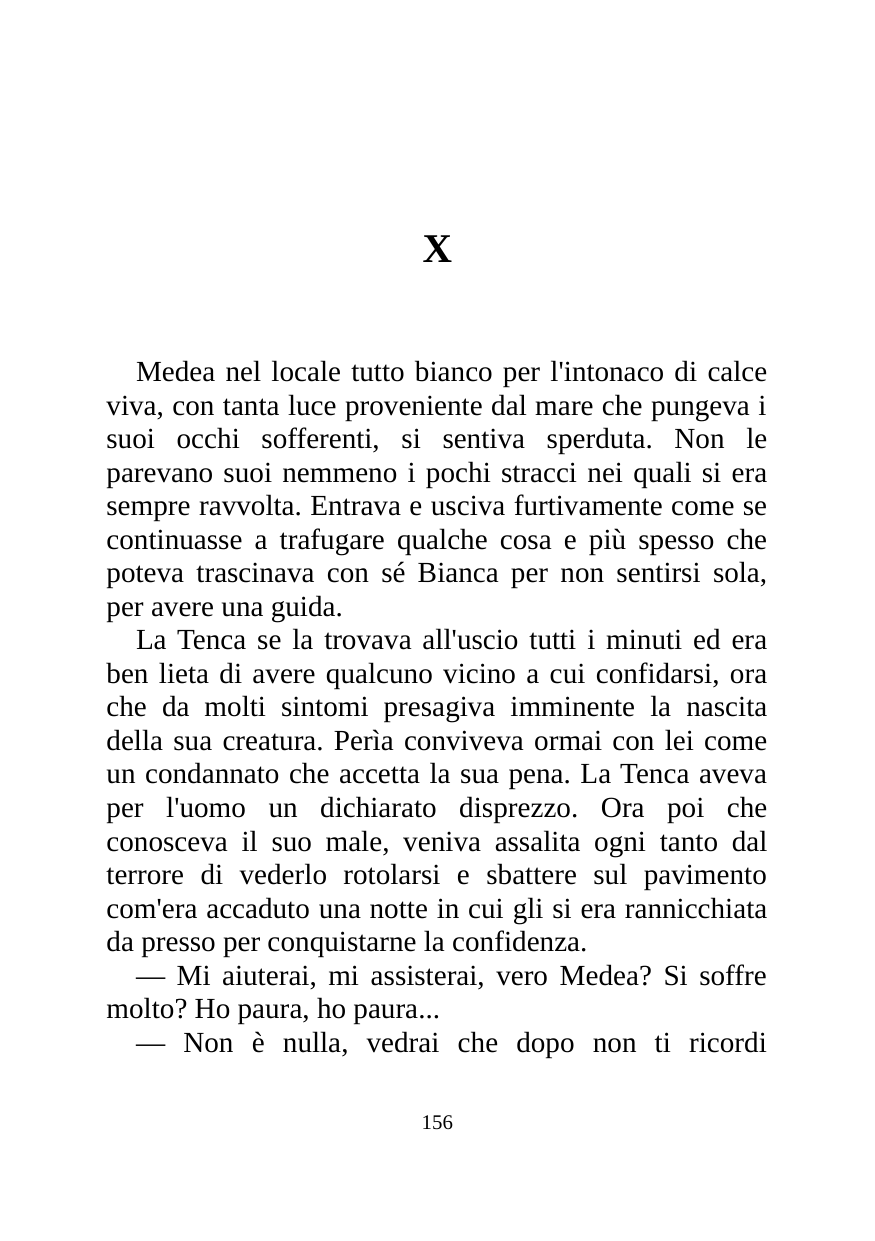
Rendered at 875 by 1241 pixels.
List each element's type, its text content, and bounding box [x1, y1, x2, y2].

text — Mi aiuterai, mi assisterai, vero Medea? Si soffre molto? Ho paura, ho paura... [106, 958, 768, 1025]
subtitle X [106, 224, 768, 271]
text — Non è nulla, vedrai che dopo non ti ricordi [106, 1025, 768, 1058]
text Medea nel locale tutto bianco per l'intonaco di calce viva, con tanta luce proveniente dal mare che pungeva i suoi occhi sofferenti, si sentiva sperduta. Non le parevano suoi nemmeno i pochi stracci nei quali si era sempre ravvolta. Entrava e usciva furtivamente come se continuasse a trafugare qualche cosa e più spesso che poteva trascinava con sé Bianca per non sentirsi sola, per avere una guida. [106, 354, 768, 622]
text La Tenca se la trovava all'uscio tutti i minuti ed era ben lieta di avere qualcuno vicino a cui confidarsi, ora che da molti sintomi presagiva imminente la nascita della sua creatura. Perìa conviveva ormai con lei come un condannato che accetta la sua pena. La Tenca aveva per l'uomo un dichiarato disprezzo. Ora poi che conosceva il suo male, veniva assalita ogni tanto dal terrore di vederlo rotolarsi e sbattere sul pavimento com'era accaduto una notte in cui gli si era rannicchiata da presso per conquistarne la confidenza. [106, 622, 768, 958]
